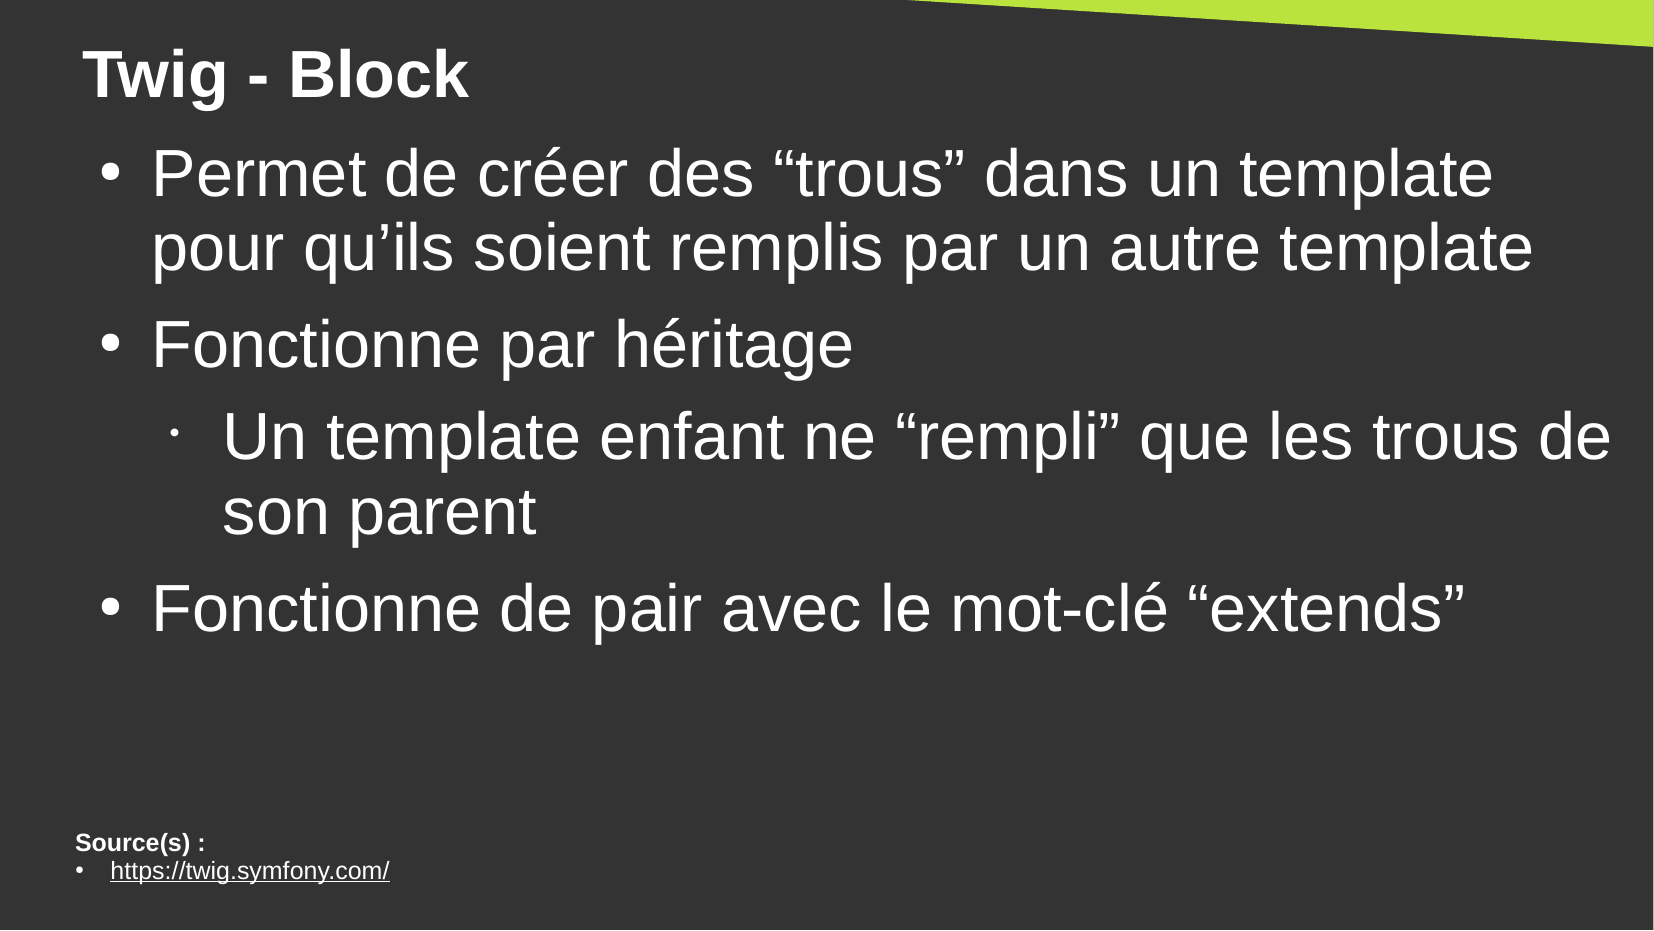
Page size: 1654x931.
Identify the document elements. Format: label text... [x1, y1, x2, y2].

text_box Source(s) : https://twig.symfony.com/ [60, 821, 1546, 931]
text_box [907, 0, 1654, 47]
list Permet de créer des “trous” dans un template pour qu’ils soient remplis par un autre template Fonctionne par héritage Un template enfant ne “rempli” que les trous de son parent Fonctionne de pair avec le mot-clé “extends” [80, 135, 1620, 886]
title Twig - Block [82, 37, 1571, 112]
